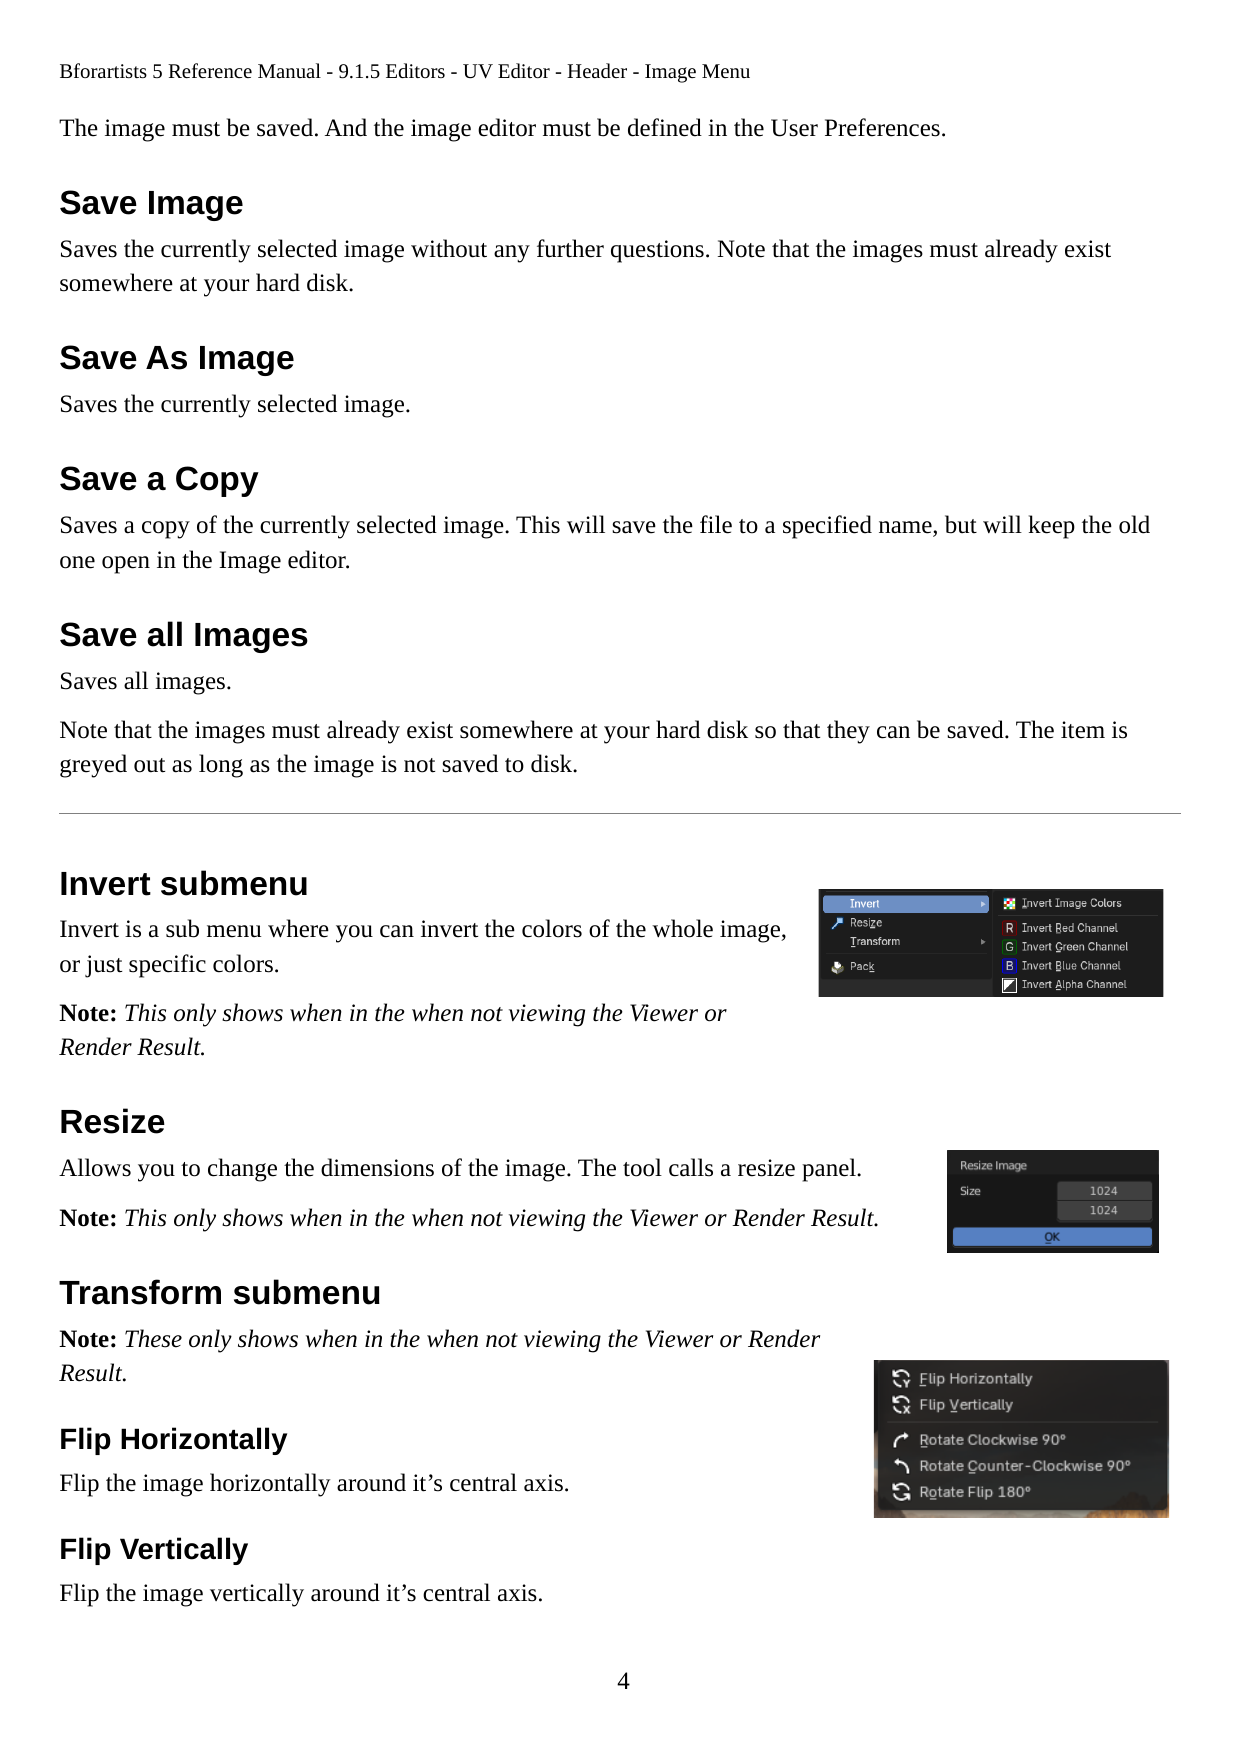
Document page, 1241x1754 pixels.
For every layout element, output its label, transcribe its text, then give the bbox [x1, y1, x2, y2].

text Note that the images must already exist somewhere at your hard disk so that they can be saved. The item is greyed out as long as the image is not saved to disk. [59, 715, 1181, 778]
text Note: This only shows when in the when not viewing the Viewer or Render Result. [59, 998, 1181, 1061]
subtitle Invert submenu [59, 863, 1181, 902]
text Note: This only shows when in the when not viewing the Viewer or Render Result. [59, 1203, 947, 1231]
subtitle Save As Image [59, 338, 1181, 377]
text Note: These only shows when in the when not viewing the Viewer or Render Result. [59, 1324, 1181, 1387]
subtitle Flip Vertically [59, 1532, 1181, 1565]
text Allows you to change the dimensions of the image. The tool calls a resize panel. [59, 1153, 947, 1182]
picture [873, 1360, 1170, 1518]
subtitle Resize [59, 1102, 1181, 1141]
text Flip the image vertically around it’s central axis. [59, 1578, 1181, 1607]
text The image must be saved. And the image editor must be defined in the User Preferences. [59, 113, 1181, 141]
subtitle Transform submenu [59, 1272, 1181, 1311]
text Saves all images. [59, 666, 1181, 694]
picture [818, 889, 1164, 997]
picture [947, 1150, 1159, 1253]
subtitle Save a Copy [59, 459, 1181, 498]
text Flip the image horizontally around it’s central axis. [59, 1468, 873, 1497]
subtitle Flip Horizontally [59, 1422, 873, 1456]
subtitle Save Image [59, 182, 1181, 221]
subtitle [1170, 1422, 1181, 1456]
subtitle Save all Images [59, 614, 1181, 653]
text Invert is a sub menu where you can invert the colors of the whole image, or just specific colors. [59, 914, 818, 978]
text Saves a copy of the currently selected image. This will save the file to a specified name, but will keep the old one open in the Image editor. [59, 510, 1181, 573]
text Saves the currently selected image without any further questions. Note that the images must already exist somewhere at your hard disk. [59, 234, 1181, 297]
text Saves the currently selected image. [59, 389, 1181, 418]
